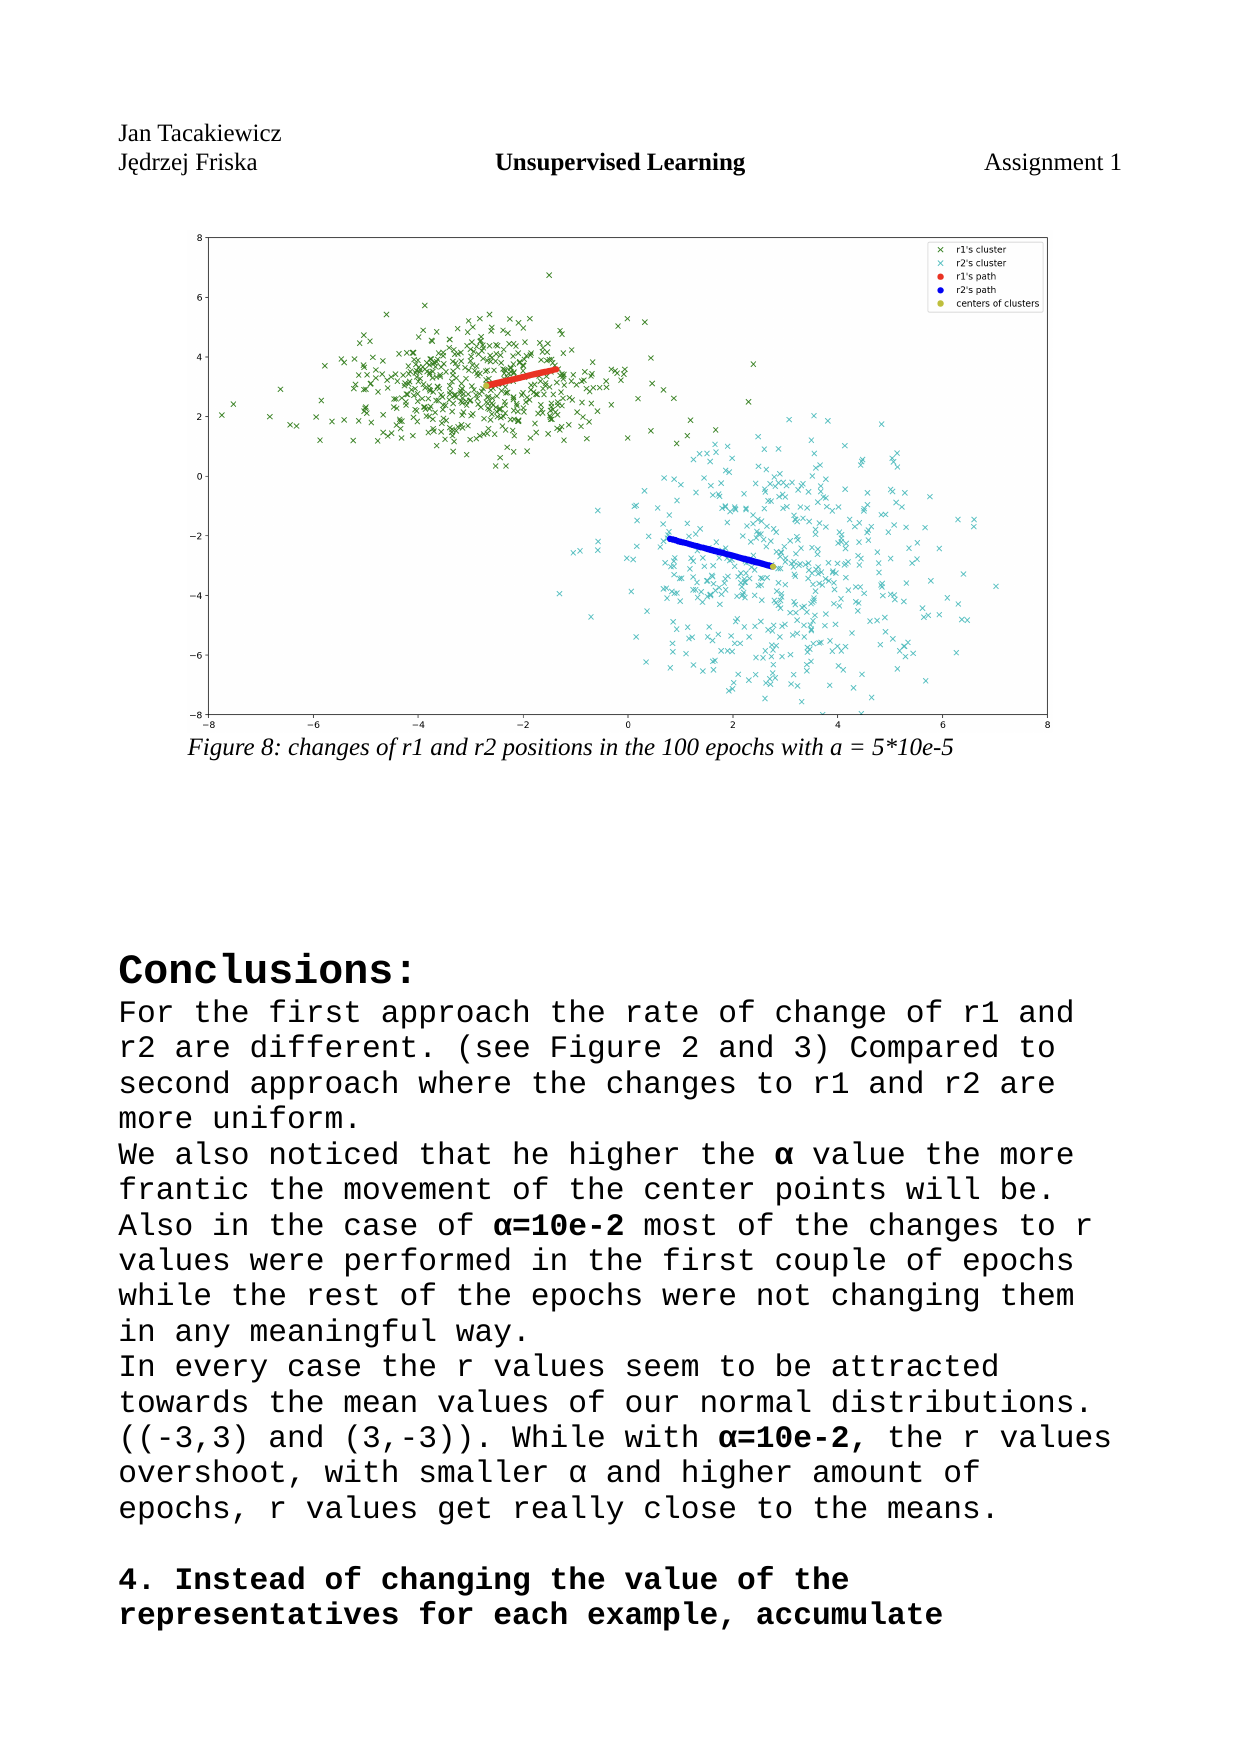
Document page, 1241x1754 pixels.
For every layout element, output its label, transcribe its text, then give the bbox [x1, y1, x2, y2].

text Conclusions: [118, 949, 1122, 996]
picture [187, 230, 1053, 733]
text We also noticed that he higher the α value the more frantic the movement of the center points will be. Also in the case of α=10e-2 most of the changes to r values were performed in the first couple of epochs while the rest of the epochs were not changing them in any meaningful way. [118, 1138, 1122, 1351]
text 4. Instead of changing the value of the representatives for each example, accumulate [118, 1563, 1122, 1634]
text Figure 8: changes of r1 and r2 positions in the 100 epochs with a = 5*10e-5 [187, 733, 1053, 761]
text For the first approach the rate of change of r1 and r2 are different. (see Figure 2 and 3) Compared to second approach where the changes to r1 and r2 are more uniform. [118, 996, 1122, 1138]
text In every case the r values seem to be attracted towards the mean values of our normal distributions. ((-3,3) and (3,-3)). While with α=10e-2, the r values overshoot, with smaller α and higher amount of epochs, r values get really close to the means. [118, 1351, 1122, 1528]
